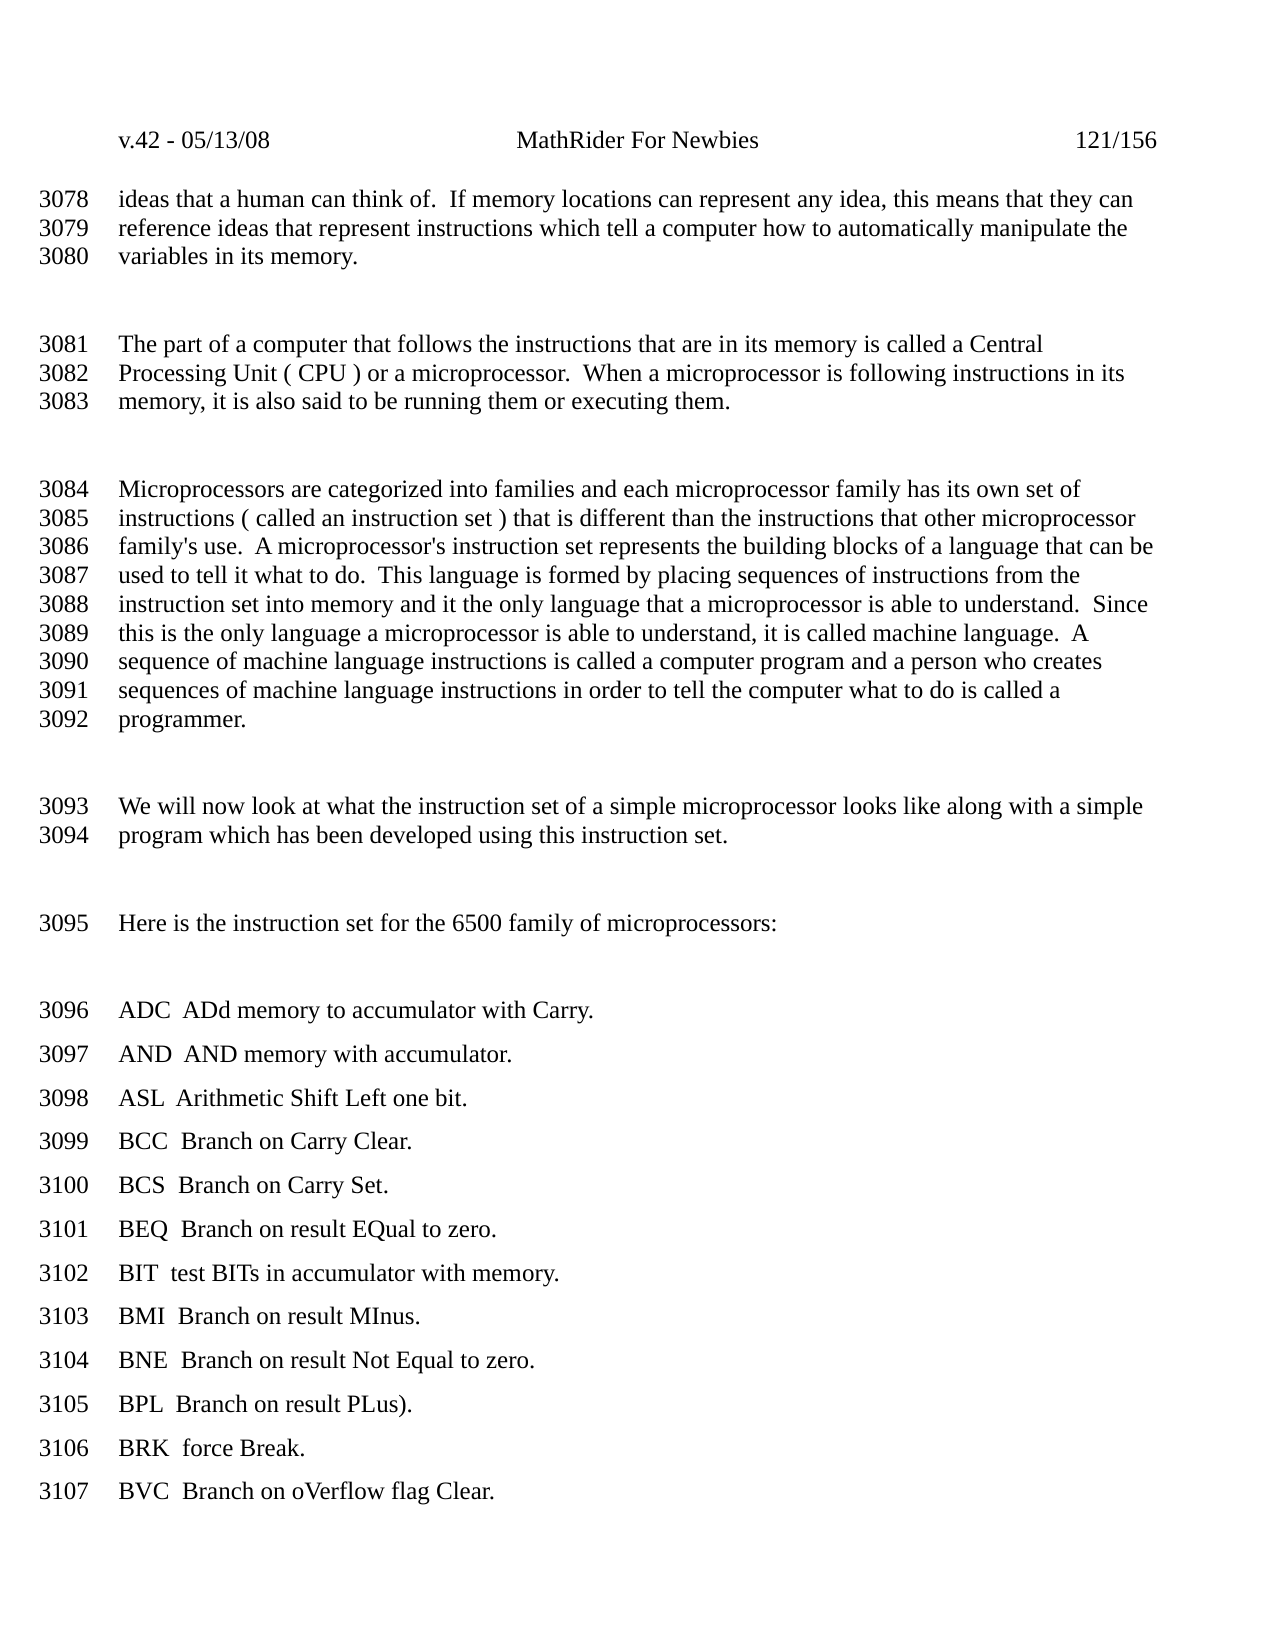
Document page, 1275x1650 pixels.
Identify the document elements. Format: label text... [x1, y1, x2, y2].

text The part of a computer that follows the instructions that are in its memory is called a Central Processing Unit ( CPU ) or a microprocessor. When a microprocessor is following instructions in its memory, it is also said to be running them or executing them. [118, 329, 1157, 415]
text BCS Branch on Carry Set. [118, 1170, 1157, 1199]
text AND AND memory with accumulator. [118, 1039, 1157, 1068]
text Microprocessors are categorized into families and each microprocessor family has its own set of instructions ( called an instruction set ) that is different than the instructions that other microprocessor family's use. A microprocessor's instruction set represents the building blocks of a language that can be used to tell it what to do. This language is formed by placing sequences of instructions from the instruction set into memory and it the only language that a microprocessor is able to understand. Since this is the only language a microprocessor is able to understand, it is called machine language. A sequence of machine language instructions is called a computer program and a person who creates sequences of machine language instructions in order to tell the computer what to do is called a programmer. [118, 474, 1157, 733]
text BPL Branch on result PLus). [118, 1389, 1157, 1418]
text Here is the instruction set for the 6500 family of microprocessors: [118, 908, 1157, 936]
text BIT test BITs in accumulator with memory. [118, 1258, 1157, 1286]
text BRK force Break. [118, 1433, 1157, 1461]
text We will now look at what the instruction set of a simple microprocessor looks like along with a simple program which has been developed using this instruction set. [118, 791, 1157, 849]
text ADC ADd memory to accumulator with Carry. [118, 995, 1157, 1024]
text ideas that a human can think of. If memory locations can represent any idea, this means that they can reference ideas that represent instructions which tell a computer how to automatically manipulate the variables in its memory. [118, 184, 1157, 270]
text BMI Branch on result MInus. [118, 1301, 1157, 1330]
text BEQ Branch on result EQual to zero. [118, 1214, 1157, 1243]
text BVC Branch on oVerflow flag Clear. [118, 1476, 1157, 1505]
text BNE Branch on result Not Equal to zero. [118, 1345, 1157, 1374]
text BCC Branch on Carry Clear. [118, 1126, 1157, 1155]
text ASL Arithmetic Shift Left one bit. [118, 1083, 1157, 1111]
